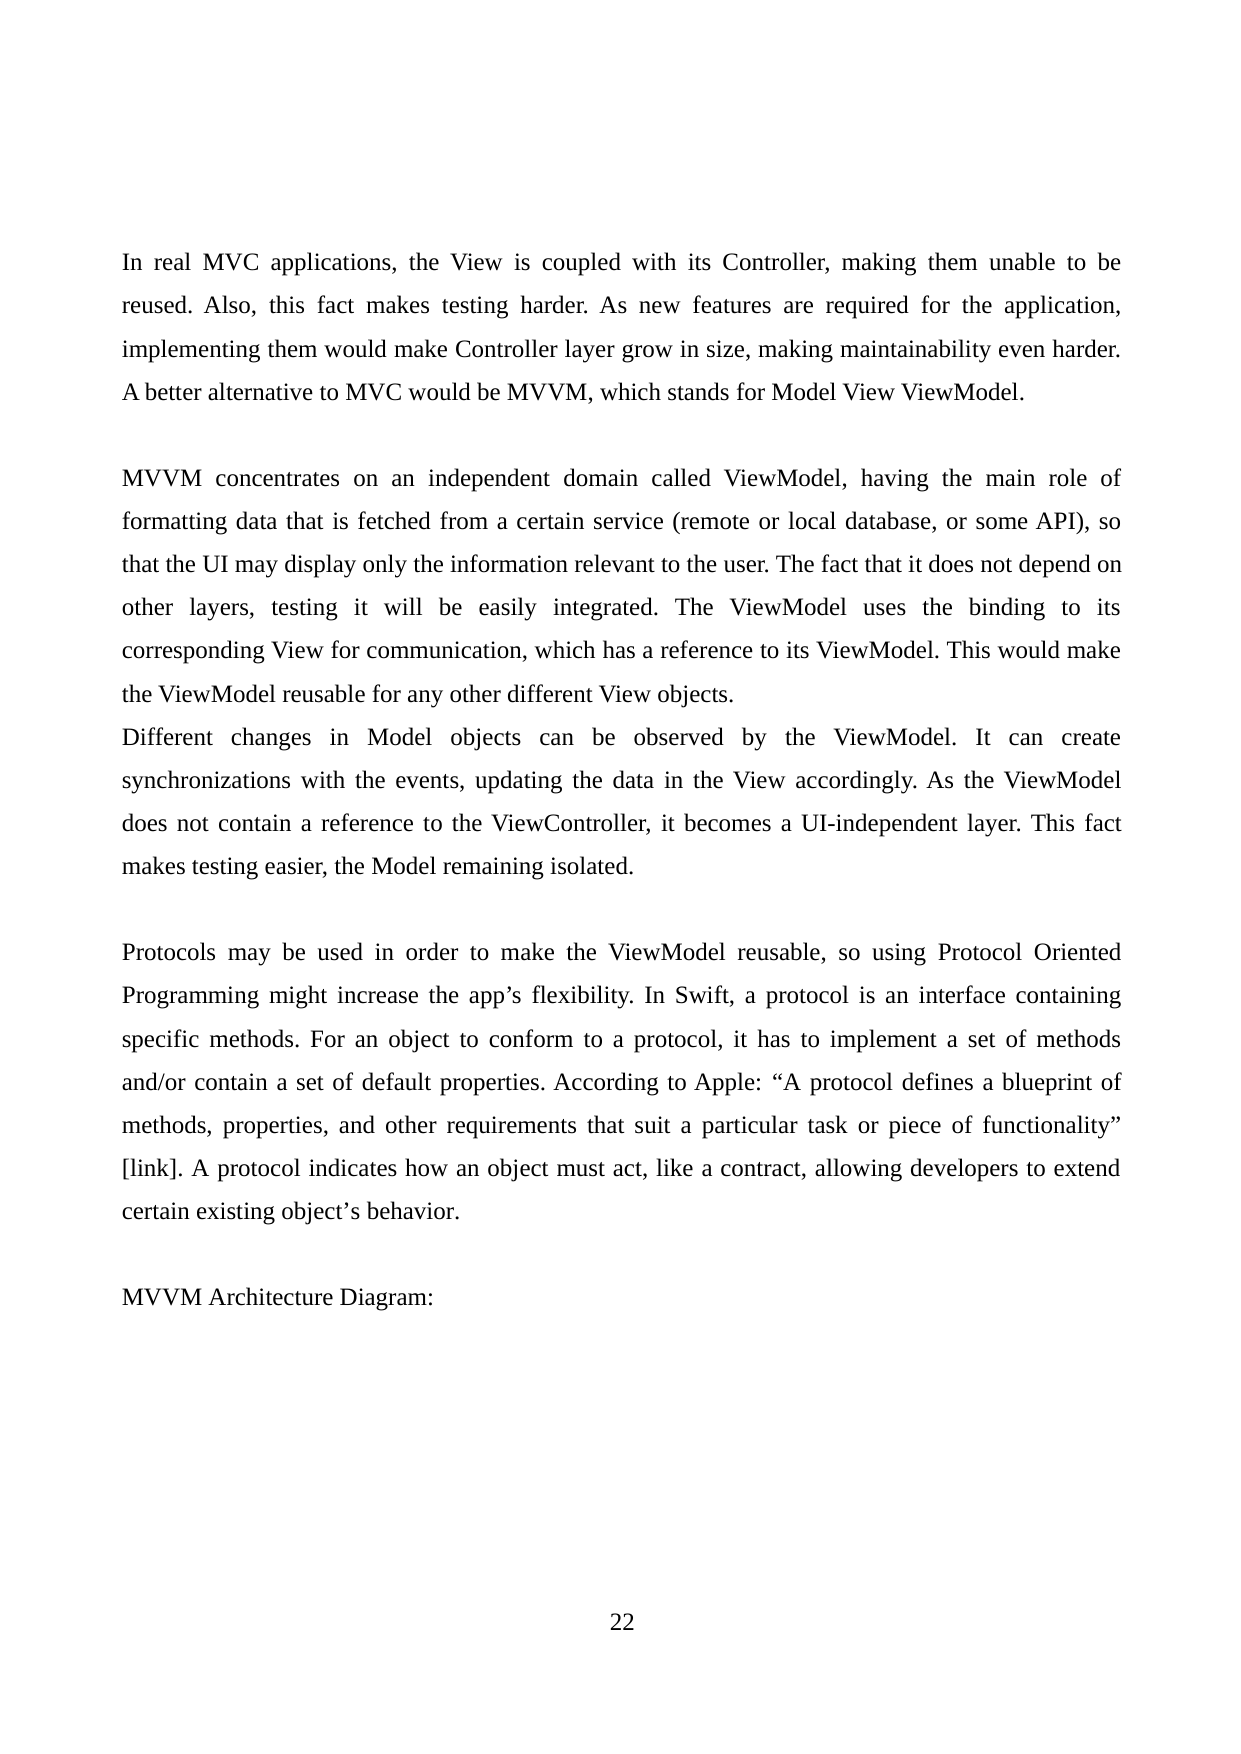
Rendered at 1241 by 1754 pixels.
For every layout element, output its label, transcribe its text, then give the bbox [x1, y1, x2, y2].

text In real MVC applications, the View is coupled with its Controller, making them unable to be reused. Also, this fact makes testing harder. As new features are required for the application, implementing them would make Controller layer grow in size, making maintainability even harder. A better alternative to MVC would be MVVM, which stands for Model View ViewModel. [122, 247, 1122, 406]
text Different changes in Model objects can be observed by the ViewModel. It can create synchronizations with the events, updating the data in the View accordingly. As the ViewModel does not contain a reference to the ViewController, it becomes a UI-independent layer. This fact makes testing easier, the Model remaining isolated. [122, 722, 1122, 880]
text MVVM concentrates on an independent domain called ViewModel, having the main role of formatting data that is fetched from a certain service (remote or local database, or some API), so that the UI may display only the information relevant to the user. The fact that it does not depend on other layers, testing it will be easily integrated. The ViewModel uses the binding to its corresponding View for communication, which has a reference to its ViewModel. This would make the ViewModel reusable for any other different View objects. [122, 463, 1122, 707]
text MVVM Architecture Diagram: [122, 1282, 1122, 1311]
text Protocols may be used in order to make the ViewModel reusable, so using Protocol Oriented Programming might increase the app’s flexibility. In Swift, a protocol is an interface containing specific methods. For an object to conform to a protocol, it has to implement a set of methods and/or contain a set of default properties. According to Apple: “A protocol defines a blueprint of methods, properties, and other requirements that suit a particular task or piece of functionality” [link]. A protocol indicates how an object must act, like a contract, allowing developers to extend certain existing object’s behavior. [122, 937, 1122, 1225]
